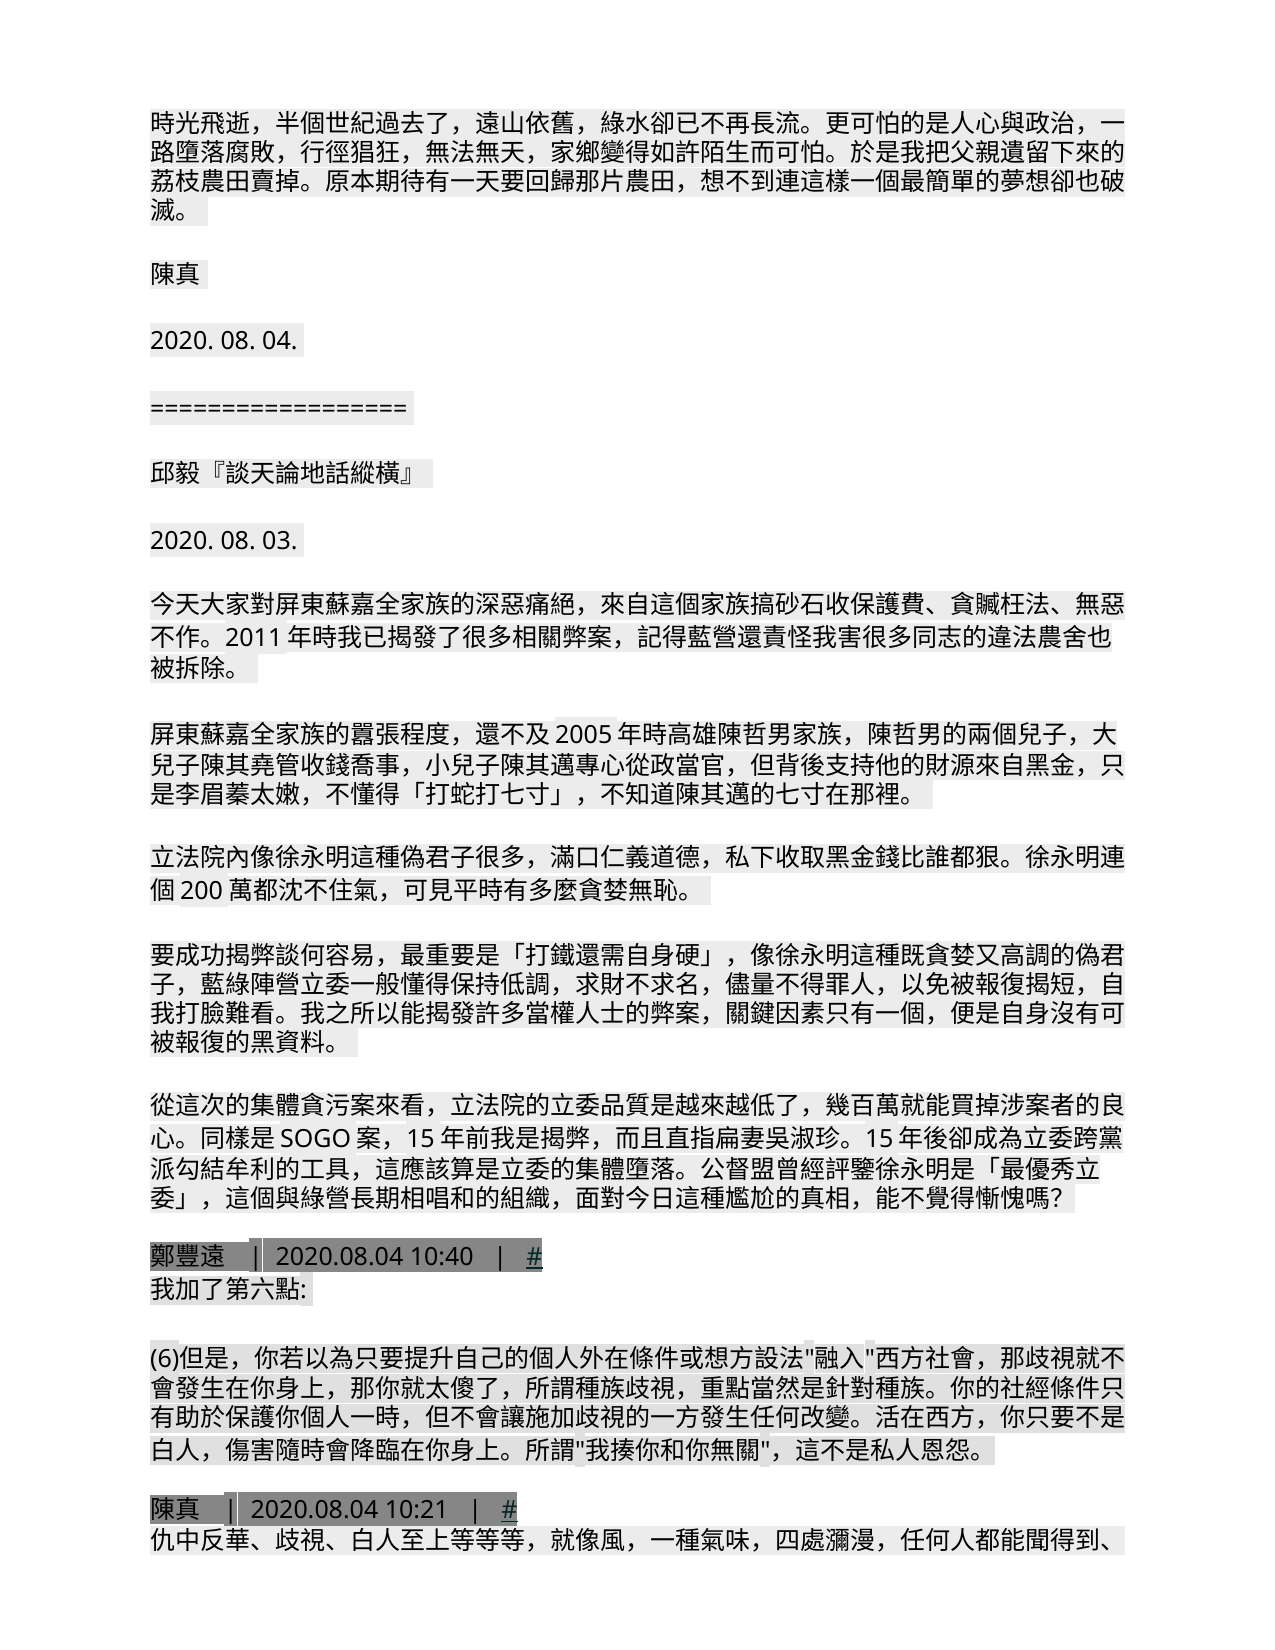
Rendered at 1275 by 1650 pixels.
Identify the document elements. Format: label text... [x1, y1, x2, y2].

text 鄭豐遠 | 2020.08.04 10:40 | # [150, 1238, 1125, 1272]
text 仇中反華、歧視、白人至上等等等，就像風，一種氣味，四處瀰漫，任何人都能聞得到、 [150, 1526, 1125, 1555]
text 我加了第六點: (6)但是，你若以為只要提升自己的個人外在條件或想方設法"融入"西方社會，那歧視就不會發生在你身上，那你就太傻了，所謂種族歧視，重點當然是針對種族。你的社經條件只有助於保護你個人一時，但不會讓施加歧視的一方發生任何改變。活在西方，你只要不是白人，傷害隨時會降臨在你身上。所謂"我揍你和你無關"，這不是私人恩怨。 [150, 1272, 1125, 1467]
text 陳真 | 2020.08.04 10:21 | # [150, 1492, 1125, 1526]
text 時光飛逝，半個世紀過去了，遠山依舊，綠水卻已不再長流。更可怕的是人心與政治，一路墮落腐敗，行徑猖狂，無法無天，家鄉變得如許陌生而可怕。於是我把父親遺留下來的荔枝農田賣掉。原本期待有一天要回歸那片農田，想不到連這樣一個最簡單的夢想卻也破滅。 陳真 2020. 08. 04. ================== 邱毅『談天論地話縱橫』 2020. 08. 03. 今天大家對屏東蘇嘉全家族的深惡痛絕，來自這個家族搞砂石收保護費、貪贓枉法、無惡不作。2011年時我已揭發了很多相關弊案，記得藍營還責怪我害很多同志的違法農舍也被拆除。 屏東蘇嘉全家族的囂張程度，還不及2005年時高雄陳哲男家族，陳哲男的兩個兒子，大兒子陳其堯管收錢喬事，小兒子陳其邁專心從政當官，但背後支持他的財源來自黑金，只是李眉蓁太嫩，不懂得「打蛇打七寸」，不知道陳其邁的七寸在那裡。 立法院內像徐永明這種偽君子很多，滿口仁義道德，私下收取黑金錢比誰都狠。徐永明連個200萬都沈不住氣，可見平時有多麼貪婪無恥。 要成功揭弊談何容易，最重要是「打鐵還需自身硬」，像徐永明這種既貪婪又高調的偽君子，藍綠陣營立委一般懂得保持低調，求財不求名，儘量不得罪人，以免被報復揭短，自我打臉難看。我之所以能揭發許多當權人士的弊案，關鍵因素只有一個，便是自身沒有可被報復的黑資料。 從這次的集體貪污案來看，立法院的立委品質是越來越低了，幾百萬就能買掉涉案者的良心。同樣是SOGO案，15年前我是揭弊，而且直指扁妻吳淑珍。15年後卻成為立委跨黨派勾結牟利的工具，這應該算是立委的集體墮落。公督盟曾經評鑒徐永明是「最優秀立委」，這個與綠營長期相唱和的組織，面對今日這種尷尬的真相，能不覺得慚愧嗎？ [150, 75, 1125, 1213]
